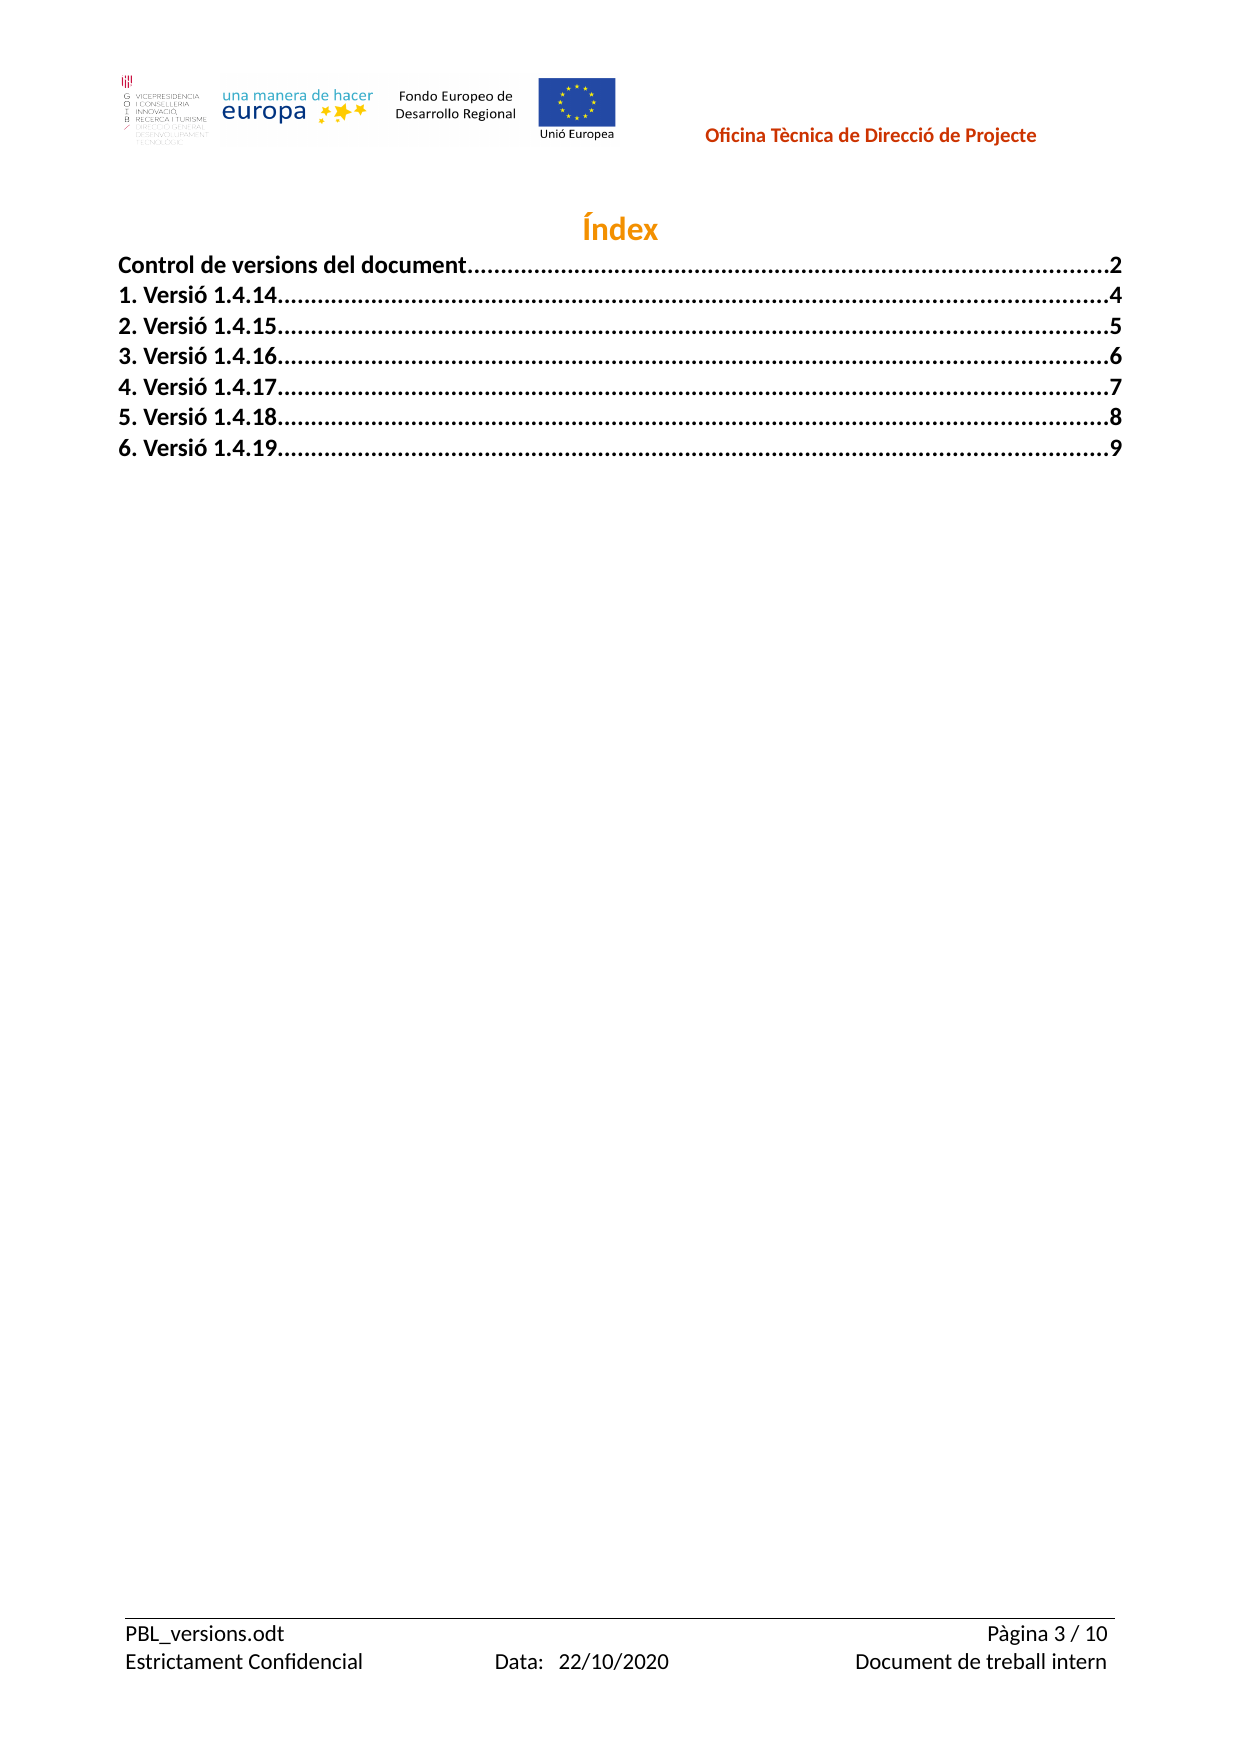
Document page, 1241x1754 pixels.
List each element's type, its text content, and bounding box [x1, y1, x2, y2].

text 6. Versió 1.4.19 9 [118, 432, 1122, 463]
picture [219, 73, 621, 147]
text 5. Versió 1.4.18 8 [118, 402, 1122, 432]
text 3. Versió 1.4.16 6 [118, 341, 1122, 371]
text Índex [118, 208, 1122, 249]
text Control de versions del document 2 [118, 249, 1122, 279]
text 4. Versió 1.4.17 7 [118, 371, 1122, 402]
text 1. Versió 1.4.14 4 [118, 279, 1122, 310]
picture [118, 73, 213, 147]
text 2. Versió 1.4.15 5 [118, 310, 1122, 341]
